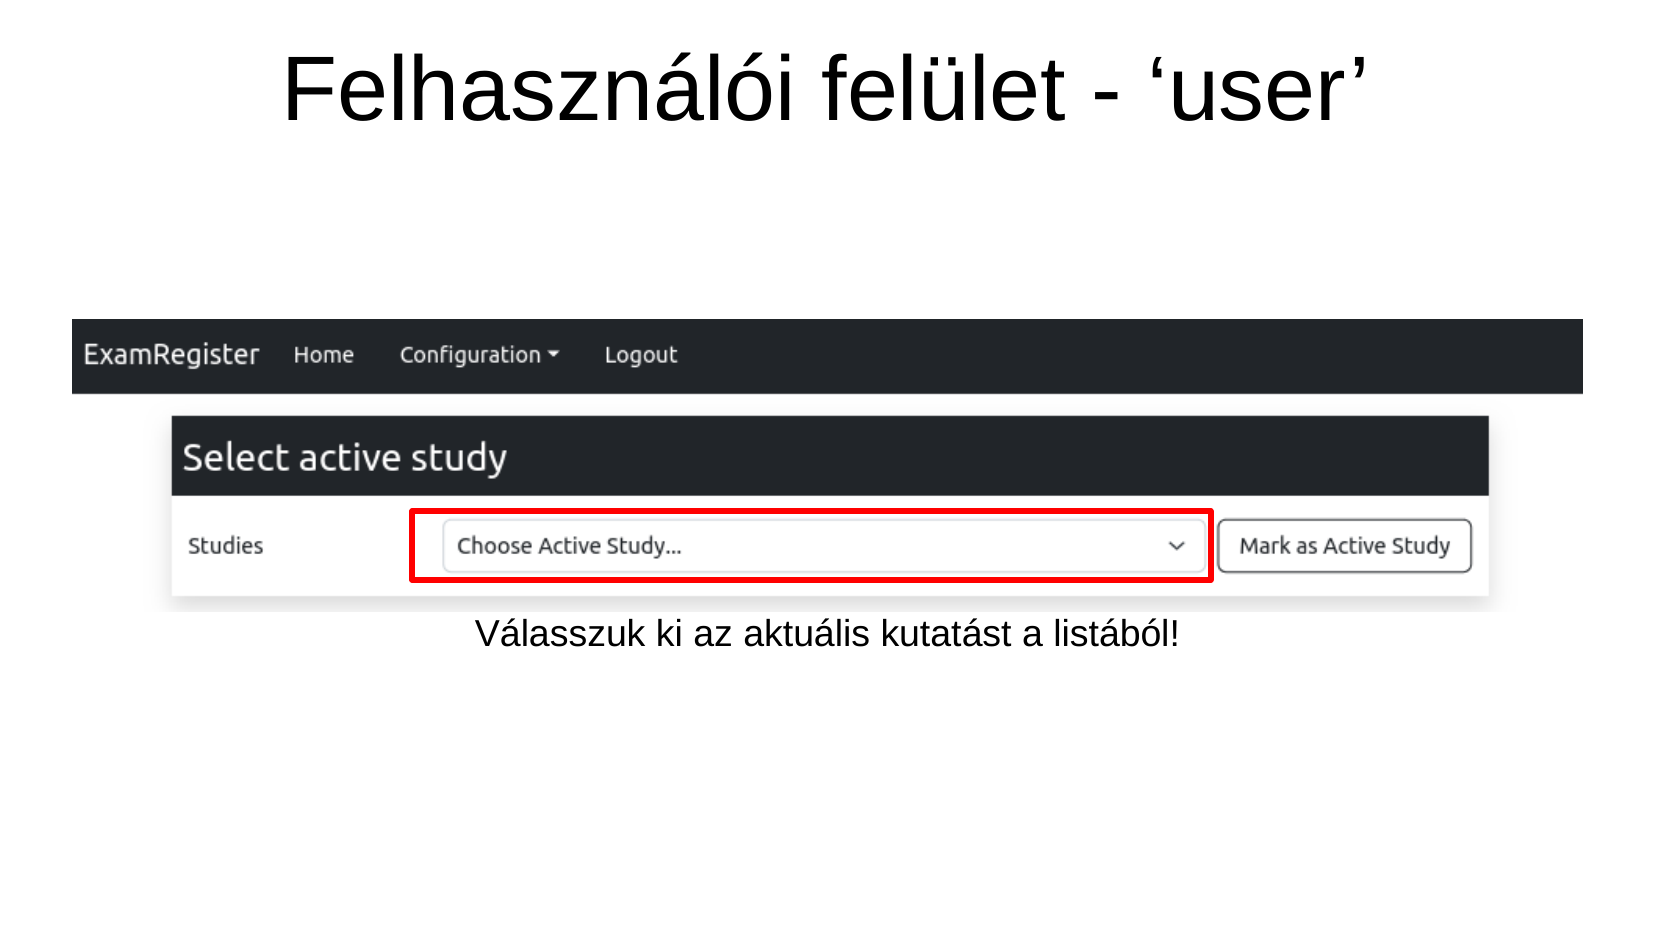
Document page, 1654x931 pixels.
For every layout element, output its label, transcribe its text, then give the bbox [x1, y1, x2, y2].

picture [72, 319, 1583, 612]
title Felhasználói felület - ‘user’ [82, 37, 1571, 193]
